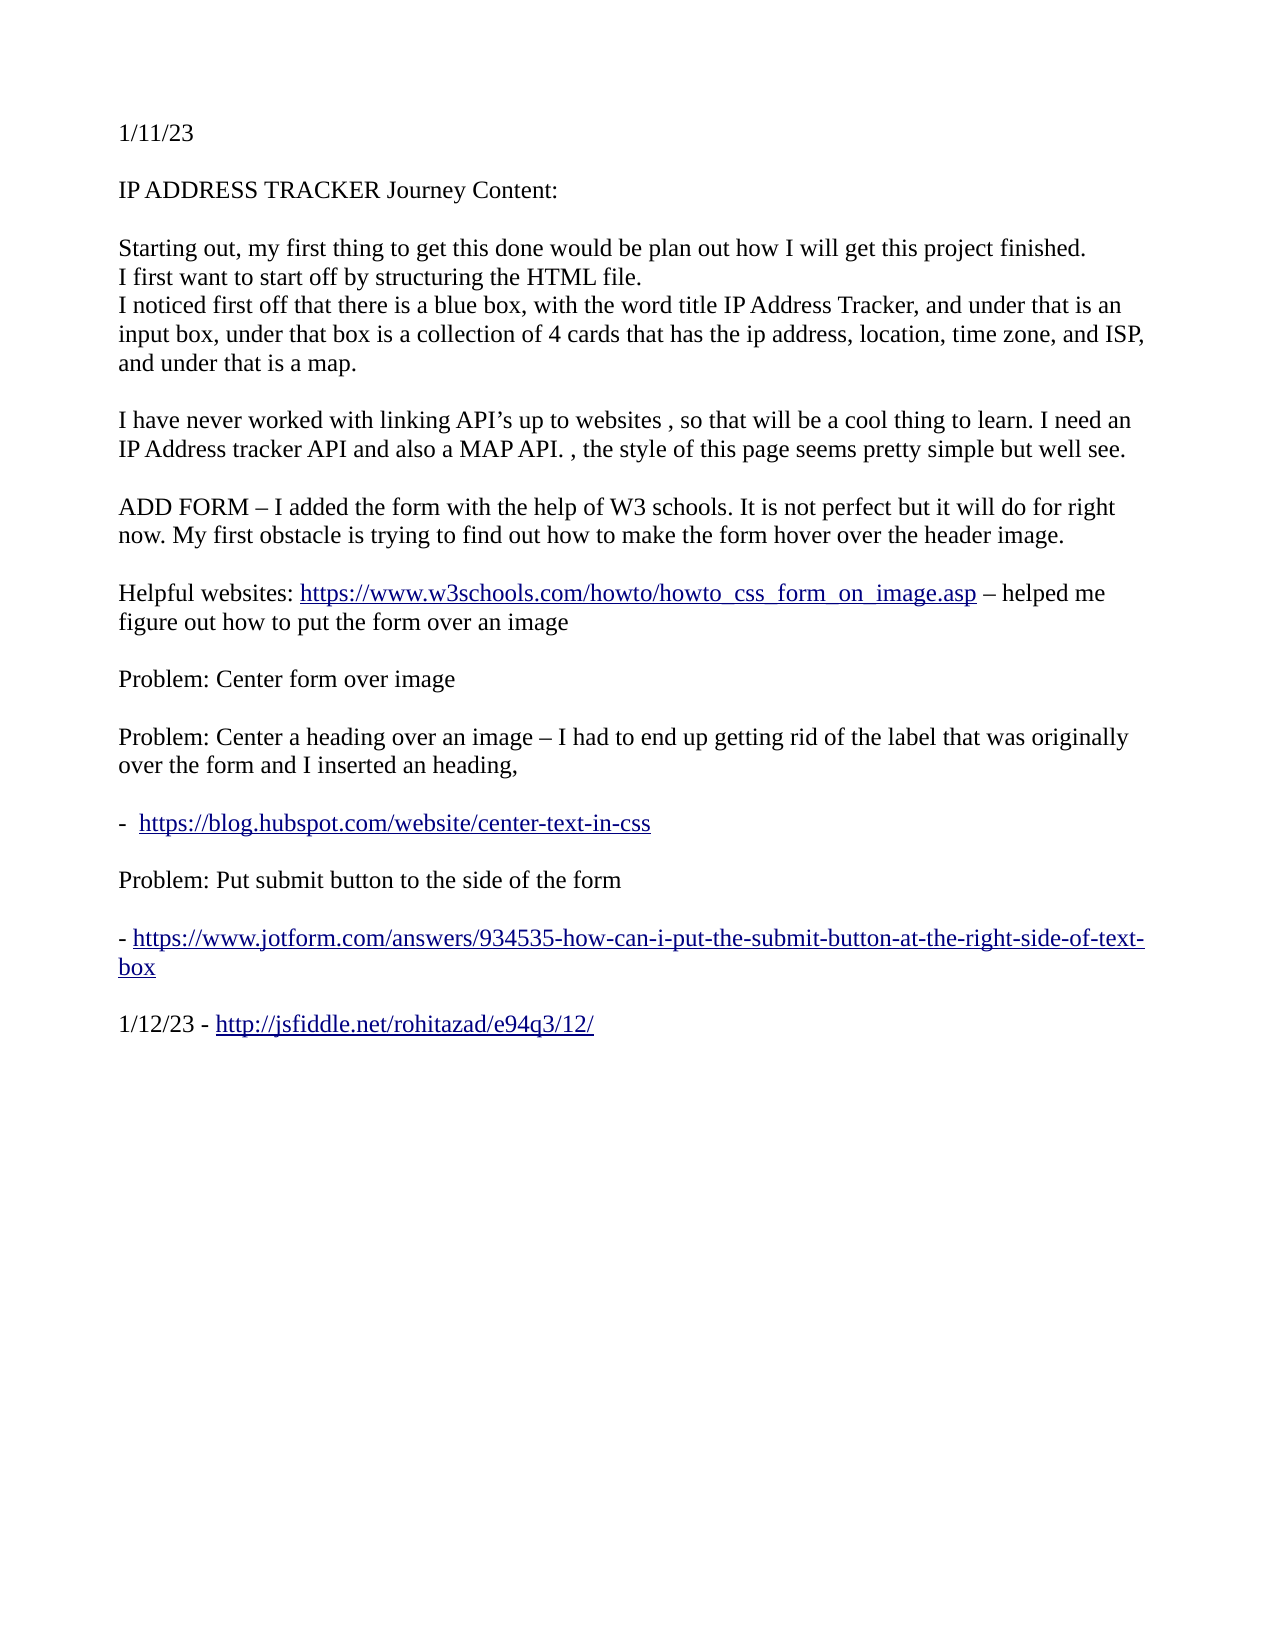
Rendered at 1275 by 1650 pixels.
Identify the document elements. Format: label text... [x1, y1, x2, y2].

text - https://www.jotform.com/answers/934535-how-can-i-put-the-submit-button-at-the-right-side-of-text-box [118, 923, 1157, 981]
text I first want to start off by structuring the HTML file. [118, 262, 1157, 291]
text IP ADDRESS TRACKER Journey Content: [118, 176, 1157, 204]
text Starting out, my first thing to get this done would be plan out how I will get this project finished. [118, 233, 1157, 262]
text 1/12/23 - http://jsfiddle.net/rohitazad/e94q3/12/ [118, 1009, 1157, 1038]
text ADD FORM – I added the form with the help of W3 schools. It is not perfect but it will do for right now. My first obstacle is trying to find out how to make the form hover over the header image. [118, 492, 1157, 549]
text Helpful websites: https://www.w3schools.com/howto/howto_css_form_on_image.asp – helped me figure out how to put the form over an image [118, 578, 1157, 636]
text Problem: Center a heading over an image – I had to end up getting rid of the label that was originally over the form and I inserted an heading, [118, 722, 1157, 779]
text I noticed first off that there is a blue box, with the word title IP Address Tracker, and under that is an input box, under that box is a collection of 4 cards that has the ip address, location, time zone, and ISP, and under that is a map. [118, 291, 1157, 377]
text I have never worked with linking API’s up to websites , so that will be a cool thing to learn. I need an IP Address tracker API and also a MAP API. , the style of this page seems pretty simple but well see. [118, 406, 1157, 463]
text Problem: Center form over image [118, 664, 1157, 693]
text - https://blog.hubspot.com/website/center-text-in-css [118, 808, 1157, 837]
text 1/11/23 [118, 118, 1157, 147]
text Problem: Put submit button to the side of the form [118, 866, 1157, 894]
